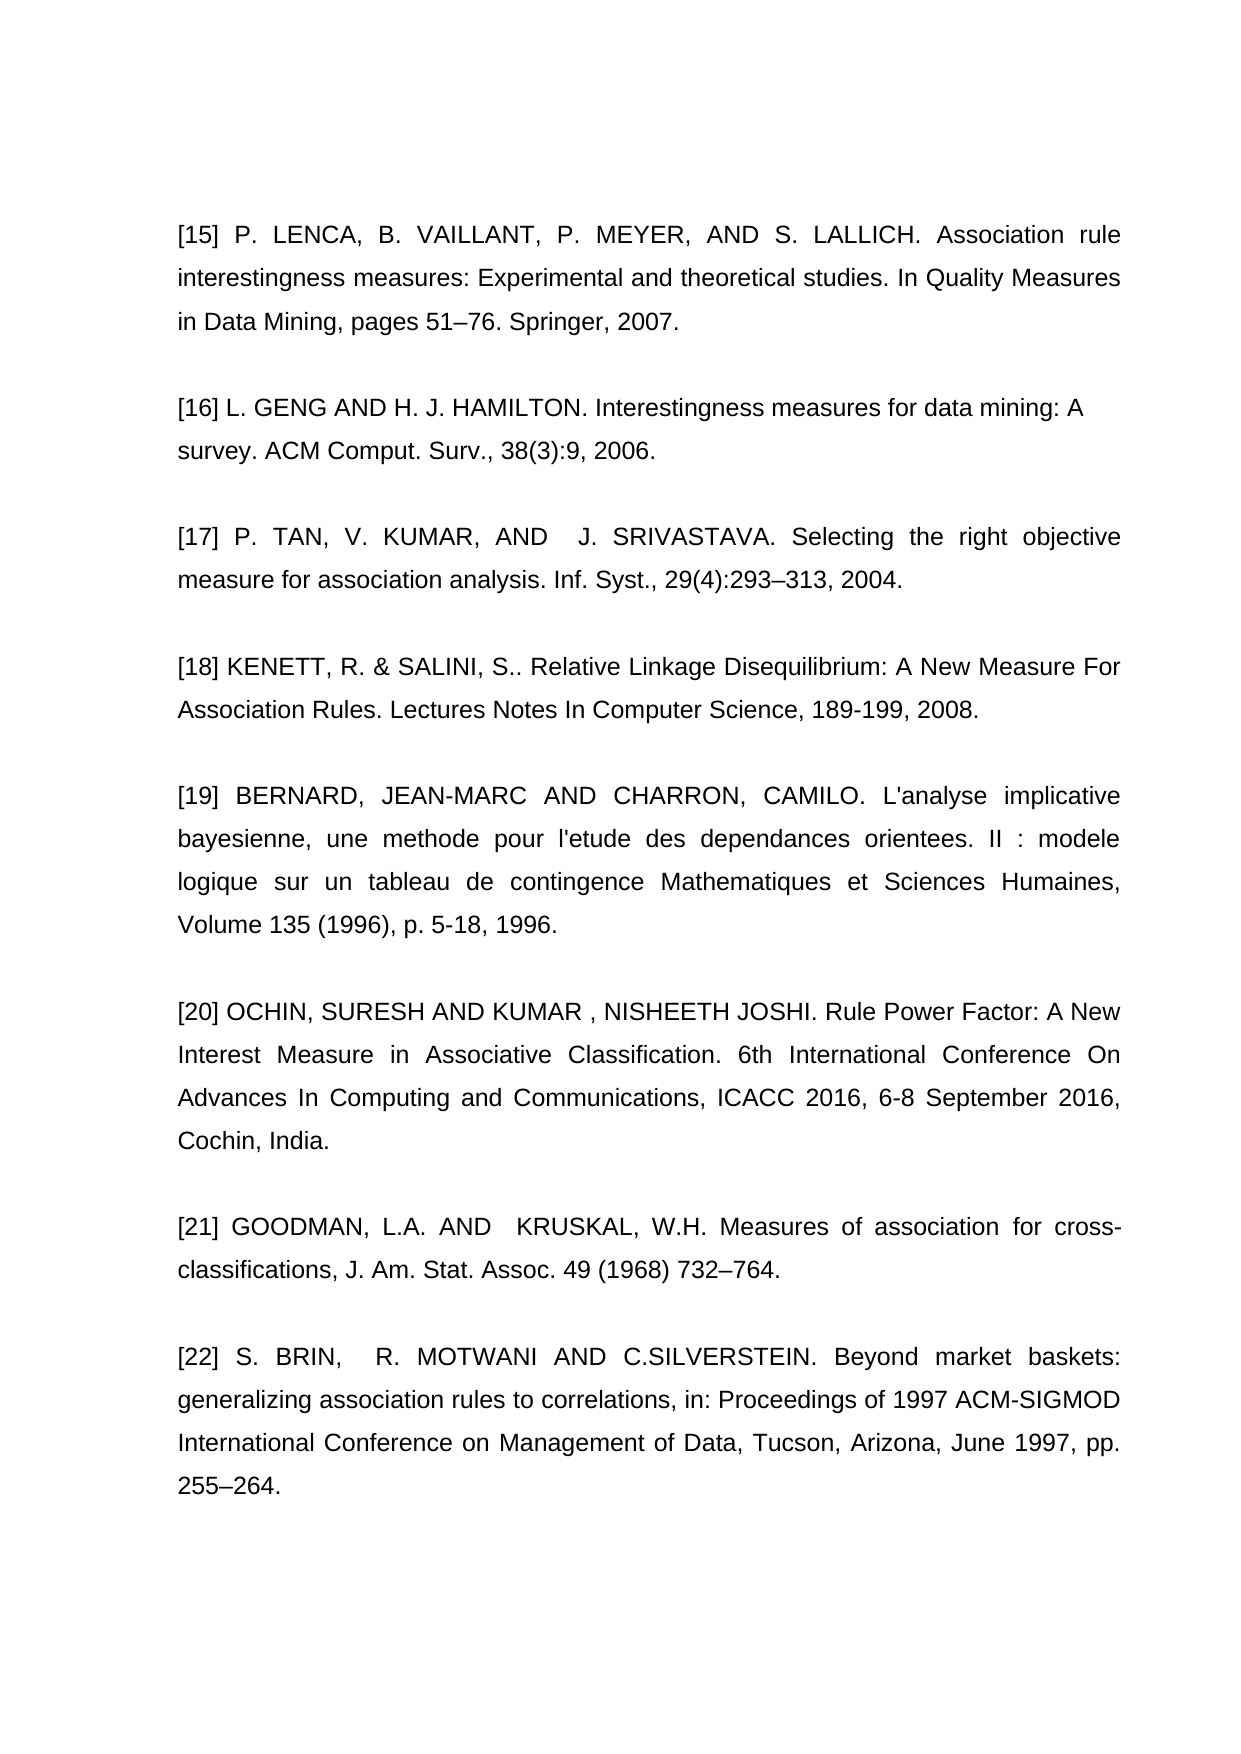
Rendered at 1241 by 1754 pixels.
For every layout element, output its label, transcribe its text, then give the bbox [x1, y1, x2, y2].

text survey. ACM Comput. Surv., 38(3):9, 2006. [177, 436, 1122, 465]
text [22] S. BRIN, R. MOTWANI AND C.SILVERSTEIN. Beyond market baskets: generalizing association rules to correlations, in: Proceedings of 1997 ACM-SIGMOD International Conference on Management of Data, Tucson, Arizona, June 1997, pp. 255–264. [177, 1342, 1122, 1500]
text [17] P. TAN, V. KUMAR, AND J. SRIVASTAVA. Selecting the right objective measure for association analysis. Inf. Syst., 29(4):293–313, 2004. [177, 522, 1122, 594]
text [21] GOODMAN, L.A. AND KRUSKAL, W.H. Measures of association for cross-classifications, J. Am. Stat. Assoc. 49 (1968) 732–764. [177, 1212, 1122, 1284]
text [20] OCHIN, SURESH AND KUMAR , NISHEETH JOSHI. Rule Power Factor: A New Interest Measure in Associative Classification. 6th International Conference On Advances In Computing and Communications, ICACC 2016, 6-8 September 2016, Cochin, India. [177, 997, 1122, 1155]
text [15] P. LENCA, B. VAILLANT, P. MEYER, AND S. LALLICH. Association rule interestingness measures: Experimental and theoretical studies. In Quality Measures in Data Mining, pages 51–76. Springer, 2007. [177, 220, 1122, 335]
text [19] BERNARD, JEAN-MARC AND CHARRON, CAMILO. L'analyse implicative bayesienne, une methode pour l'etude des dependances orientees. II : modele logique sur un tableau de contingence Mathematiques et Sciences Humaines, Volume 135 (1996), p. 5-18, 1996. [177, 781, 1122, 939]
text [18] KENETT, R. & SALINI, S.. Relative Linkage Disequilibrium: A New Measure For Association Rules. Lectures Notes In Computer Science, 189-199, 2008. [177, 652, 1122, 723]
text [16] L. GENG AND H. J. HAMILTON. Interestingness measures for data mining: A [177, 393, 1122, 422]
